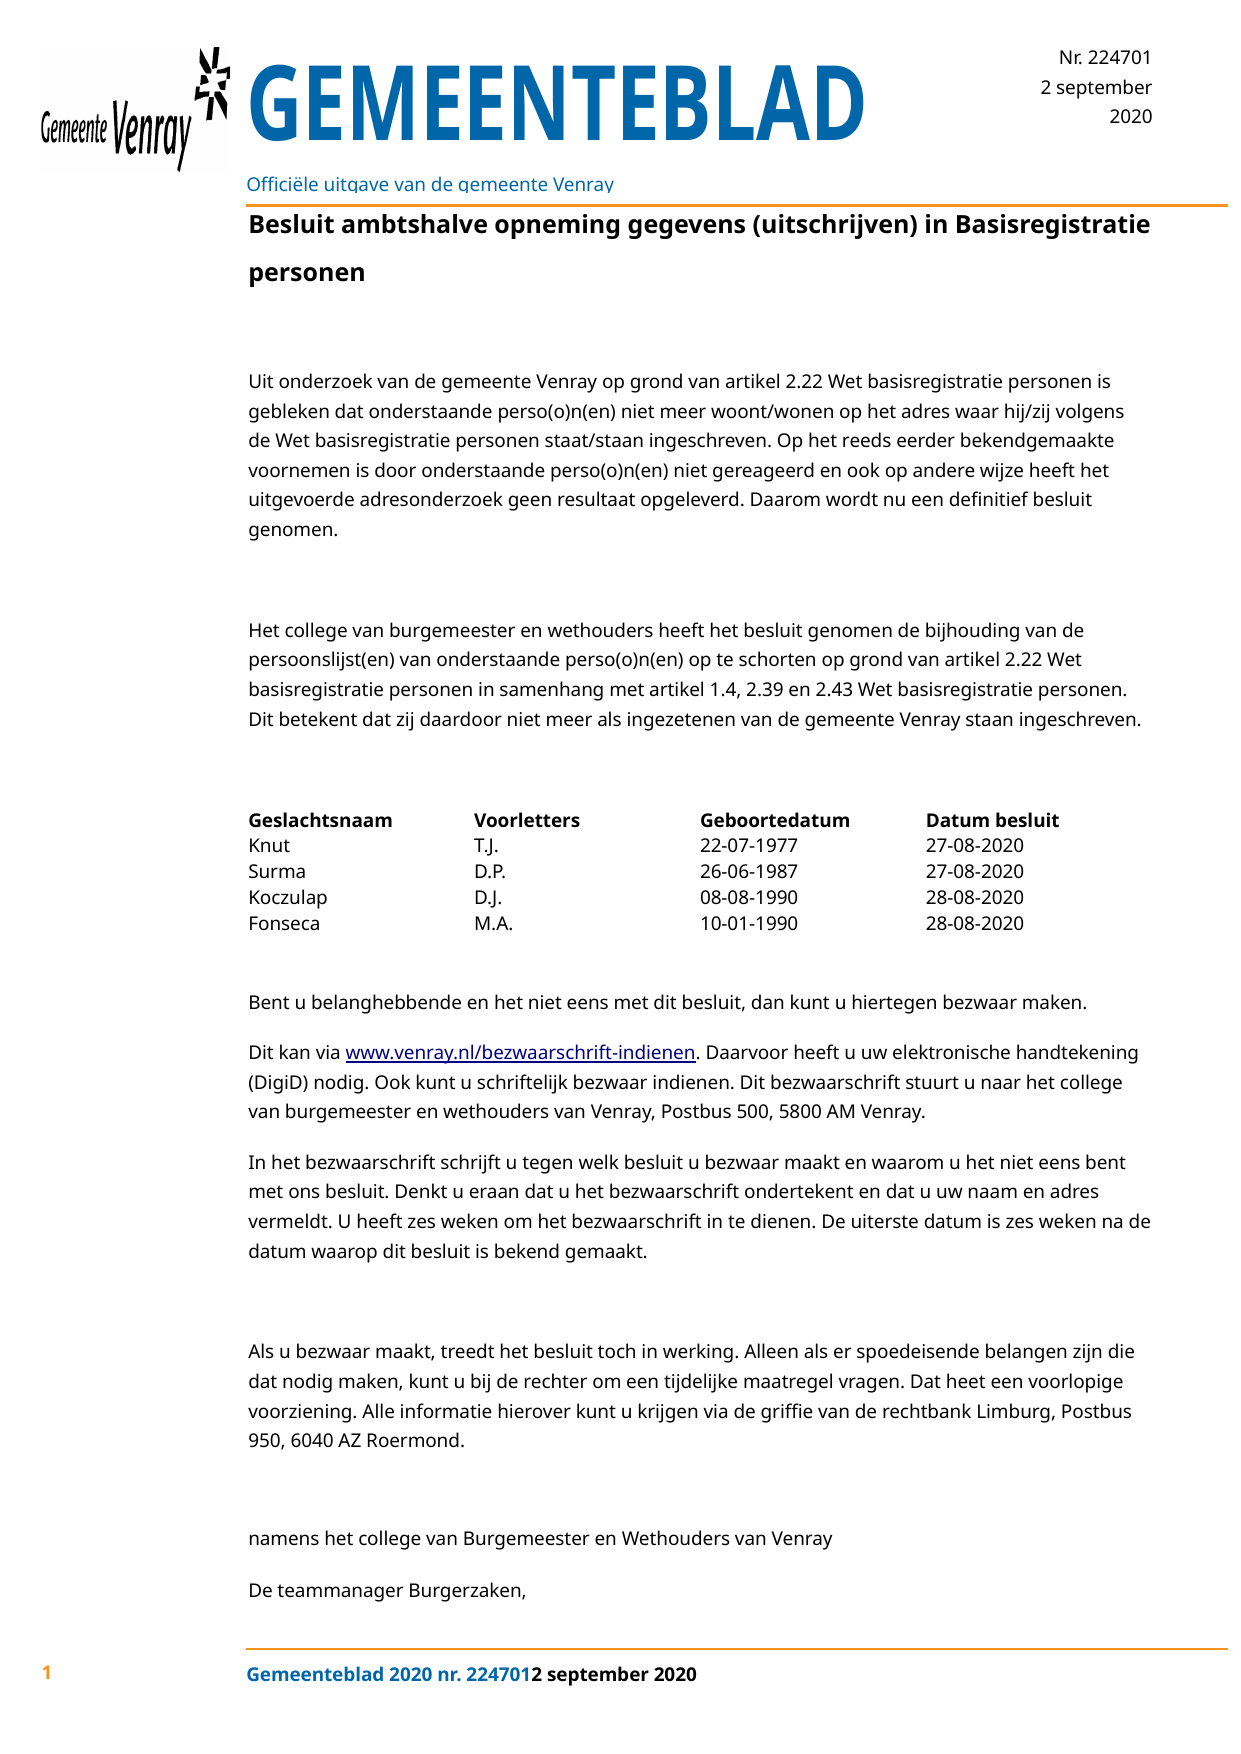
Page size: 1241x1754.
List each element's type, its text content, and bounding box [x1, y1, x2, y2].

table_cell 27-08-2020 [926, 833, 1152, 858]
table_cell 28-08-2020 [926, 884, 1152, 910]
text Het college van burgemeester en wethouders heeft het besluit genomen de bijhouding van de persoonslijst(en) van onderstaande perso(o)n(en) op te schorten op grond van artikel 2.22 Wet basisregistratie personen in samenhang met artikel 1.4, 2.39 en 2.43 Wet basisregistratie personen. Dit betekent dat zij daardoor niet meer als ingezetenen van de gemeente Venray staan ingeschreven. [248, 617, 1152, 732]
text Besluit ambtshalve opneming gegevens (uitschrijven) in Basisregistratie personen [248, 207, 1152, 288]
table_cell D.P. [474, 858, 700, 884]
text Dit kan via www.venray.nl/bezwaarschrift-indienen. Daarvoor heeft u uw elektronische handtekening (DigiD) nodig. Ook kunt u schriftelijk bezwaar indienen. Dit bezwaarschrift stuurt u naar het college van burgemeester en wethouders van Venray, Postbus 500, 5800 AM Venray. [248, 1039, 1152, 1124]
table_cell 26-06-1987 [700, 858, 926, 884]
picture [41, 47, 231, 172]
table_cell T.J. [474, 833, 700, 858]
table_cell Surma [248, 858, 474, 884]
table_cell Fonseca [248, 910, 474, 935]
text In het bezwaarschrift schrijft u tegen welk besluit u bezwaar maakt en waarom u het niet eens bent met ons besluit. Denkt u eraan dat u het bezwaarschrift ondertekent en dat u uw naam en adres vermeldt. U heeft zes weken om het bezwaarschrift in te dienen. De uiterste datum is zes weken na de datum waarop dit besluit is bekend gemaakt. [248, 1149, 1152, 1263]
table_cell 08-08-1990 [700, 884, 926, 910]
table_header Geslachtsnaam [248, 807, 474, 832]
table_cell Knut [248, 833, 474, 858]
table_header Voorletters [474, 807, 700, 832]
text namens het college van Burgemeester en Wethouders van Venray [248, 1526, 1152, 1551]
table_cell 10-01-1990 [700, 910, 926, 935]
table_cell 28-08-2020 [926, 910, 1152, 935]
table_cell 22-07-1977 [700, 833, 926, 858]
table_header Geboortedatum [700, 807, 926, 832]
text Bent u belanghebbende en het niet eens met dit besluit, dan kunt u hiertegen bezwaar maken. [248, 989, 1152, 1015]
table_cell Koczulap [248, 884, 474, 910]
table_cell D.J. [474, 884, 700, 910]
text De teammanager Burgerzaken, [248, 1577, 1152, 1603]
text Uit onderzoek van de gemeente Venray op grond van artikel 2.22 Wet basisregistratie personen is gebleken dat onderstaande perso(o)n(en) niet meer woont/wonen op het adres waar hij/zij volgens de Wet basisregistratie personen staat/staan ingeschreven. Op het reeds eerder bekendgemaakte voornemen is door onderstaande perso(o)n(en) niet gereageerd en ook op andere wijze heeft het uitgevoerde adresonderzoek geen resultaat opgeleverd. Daarom wordt nu een definitief besluit genomen. [248, 368, 1152, 542]
table_header Datum besluit [926, 807, 1152, 832]
text Als u bezwaar maakt, treedt het besluit toch in werking. Alleen als er spoedeisende belangen zijn die dat nodig maken, kunt u bij de rechter om een tijdelijke maatregel vragen. Dat heet een voorlopige voorziening. Alle informatie hierover kunt u krijgen via de griffie van de rechtbank Limburg, Postbus 950, 6040 AZ Roermond. [248, 1339, 1152, 1453]
table_cell 27-08-2020 [926, 858, 1152, 884]
table_cell M.A. [474, 910, 700, 935]
